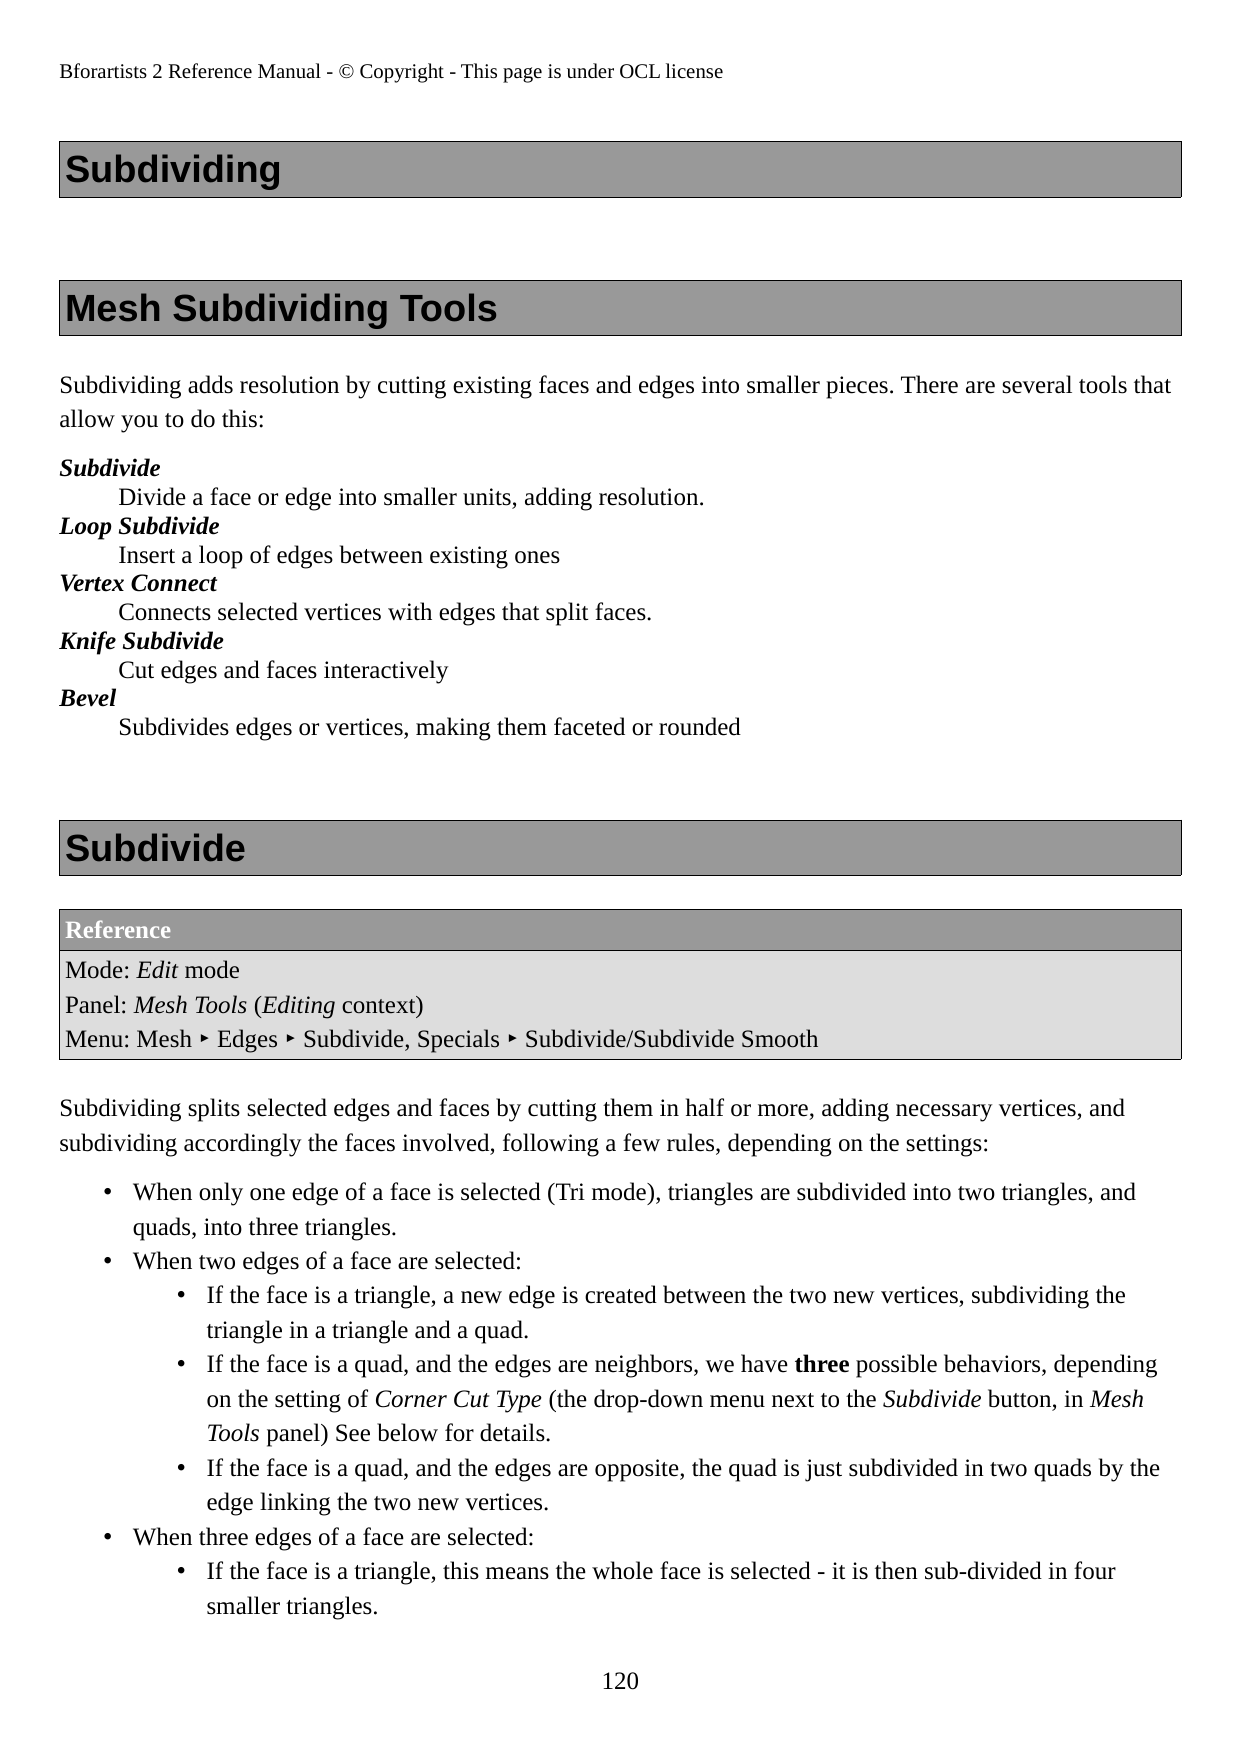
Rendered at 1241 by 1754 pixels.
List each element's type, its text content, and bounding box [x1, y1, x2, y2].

list Connects selected vertices with edges that split faces. [118, 597, 1181, 626]
list When three edges of a face are selected: [103, 1522, 1181, 1551]
list If the face is a triangle, a new edge is created between the two new vertices, subdividing the triangle in a triangle and a quad. [177, 1281, 1181, 1344]
list Divide a face or edge into smaller units, adding resolution. [118, 482, 1181, 511]
list Subdivides edges or vertices, making them faceted or rounded [118, 712, 1181, 741]
list Cut edges and faces interactively [118, 655, 1181, 683]
subtitle Vertex Connect [59, 568, 1181, 597]
list If the face is a quad, and the edges are opposite, the quad is just subdivided in two quads by the edge linking the two new vertices. [177, 1453, 1181, 1516]
list Insert a loop of edges between existing ones [118, 540, 1181, 568]
table_header Subdivide [60, 821, 1181, 875]
table_header Reference [60, 910, 1181, 950]
table_header Subdividing [60, 142, 1181, 197]
subtitle Bevel [59, 683, 1181, 712]
list If the face is a triangle, this means the whole face is selected - it is then sub-divided in four smaller triangles. [177, 1556, 1181, 1619]
list When only one edge of a face is selected (Tri mode), triangles are subdivided into two triangles, and quads, into three triangles. [103, 1177, 1181, 1240]
list If the face is a quad, and the edges are neighbors, we have three possible behaviors, depending on the setting of Corner Cut Type (the drop-down menu next to the Subdivide button, in Mesh Tools panel) See below for details. [177, 1349, 1181, 1447]
subtitle Loop Subdivide [59, 511, 1181, 540]
list When two edges of a face are selected: [103, 1246, 1181, 1275]
subtitle Knife Subdivide [59, 626, 1181, 655]
text Subdividing adds resolution by cutting existing faces and edges into smaller pieces. There are several tools that allow you to do this: [59, 370, 1181, 433]
table_cell Mode: Edit mode Panel: Mesh Tools (Editing context) Menu: Mesh ‣ Edges ‣ Subdivide, Specials ‣ Subdivide/Subdivide Smooth [60, 951, 1181, 1059]
subtitle Subdivide [59, 453, 1181, 482]
text Subdividing splits selected edges and faces by cutting them in half or more, adding necessary vertices, and subdividing accordingly the faces involved, following a few rules, depending on the settings: [59, 1093, 1181, 1157]
table_header Mesh Subdividing Tools [60, 281, 1181, 335]
